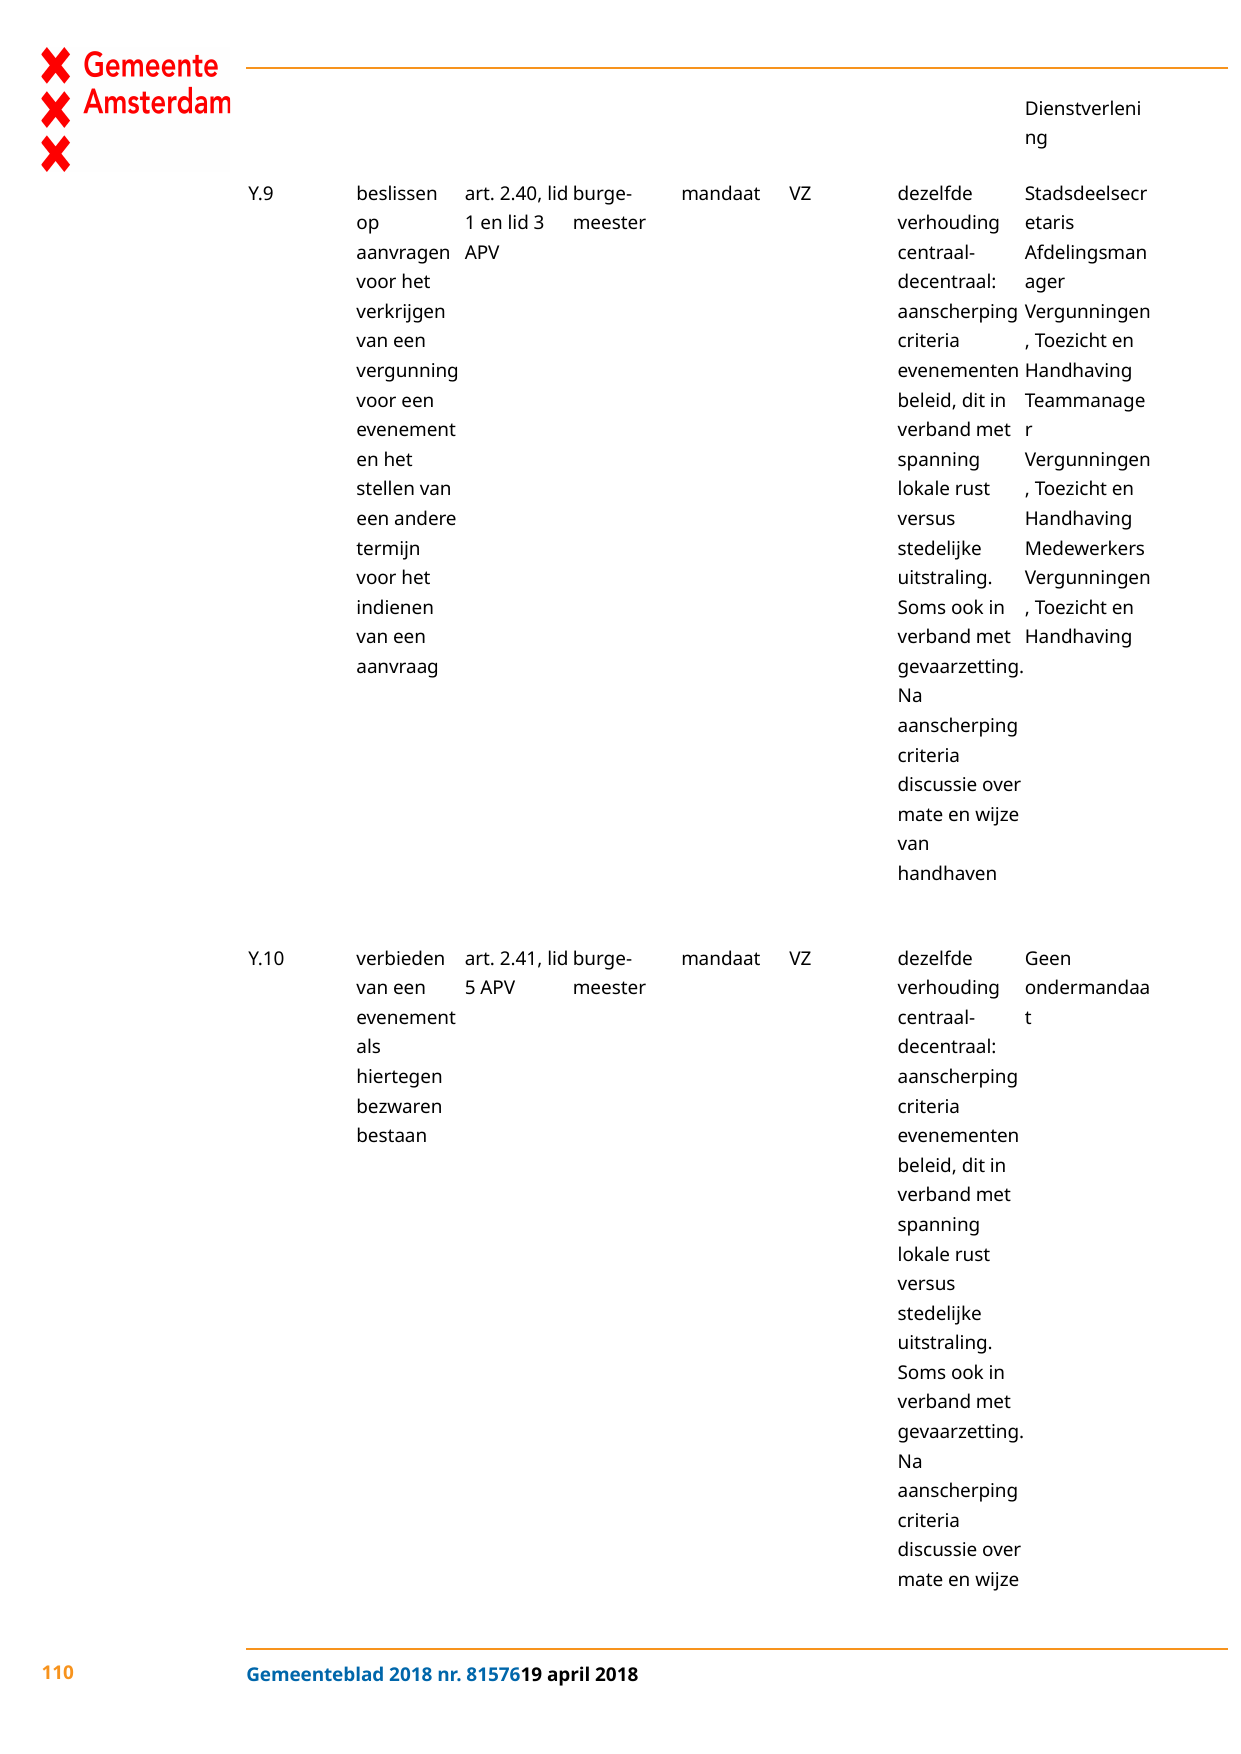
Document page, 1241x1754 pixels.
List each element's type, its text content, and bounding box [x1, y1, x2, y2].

table_cell Y.10 [248, 915, 356, 1592]
table_cell [573, 95, 681, 150]
table_cell [681, 95, 789, 150]
table_cell Stadsdeelsecretaris Afdelingsmanager Vergunningen, Toezicht en Handhaving Teammanager Vergunningen, Toezicht en Handhaving Medewerkers Vergunningen, Toezicht en Handhaving [1025, 150, 1152, 915]
table_cell VZ [789, 150, 897, 915]
table_cell Y.9 [248, 150, 356, 915]
table_cell [248, 95, 356, 150]
table_cell verbieden van een evenement als hiertegen bezwaren bestaan [356, 915, 464, 1592]
table_cell art. 2.41, lid 5 APV [465, 915, 573, 1592]
table_cell VZ [789, 915, 897, 1592]
table_cell beslissen op aanvragen voor het verkrijgen van een vergunning voor een evenement en het stellen van een andere termijn voor het indienen van een aanvraag [356, 150, 464, 915]
table_cell [789, 95, 897, 150]
table_cell Dienstverlening [1025, 95, 1152, 150]
table_cell Geen ondermandaat [1025, 915, 1152, 1592]
table_cell mandaat [681, 150, 789, 915]
table_cell burge-meester [573, 915, 681, 1592]
table_cell [898, 95, 1024, 150]
table_cell dezelfde verhouding centraal-decentraal: aanscherping criteria evenementenbeleid, dit in verband met spanning lokale rust versus stedelijke uitstraling. Soms ook in verband met gevaarzetting. Na aanscherping criteria discussie over mate en wijze van handhaven [898, 150, 1024, 915]
table_cell [356, 95, 464, 150]
picture [41, 47, 231, 172]
table_cell burge-meester [573, 150, 681, 915]
table_cell [465, 95, 573, 150]
table_cell mandaat [681, 915, 789, 1592]
table_cell art. 2.40, lid 1 en lid 3 APV [465, 150, 573, 915]
table_cell dezelfde verhouding centraal-decentraal: aanscherping criteria evenementenbeleid, dit in verband met spanning lokale rust versus stedelijke uitstraling. Soms ook in verband met gevaarzetting. Na aanscherping criteria discussie over mate en wijze [898, 915, 1024, 1592]
